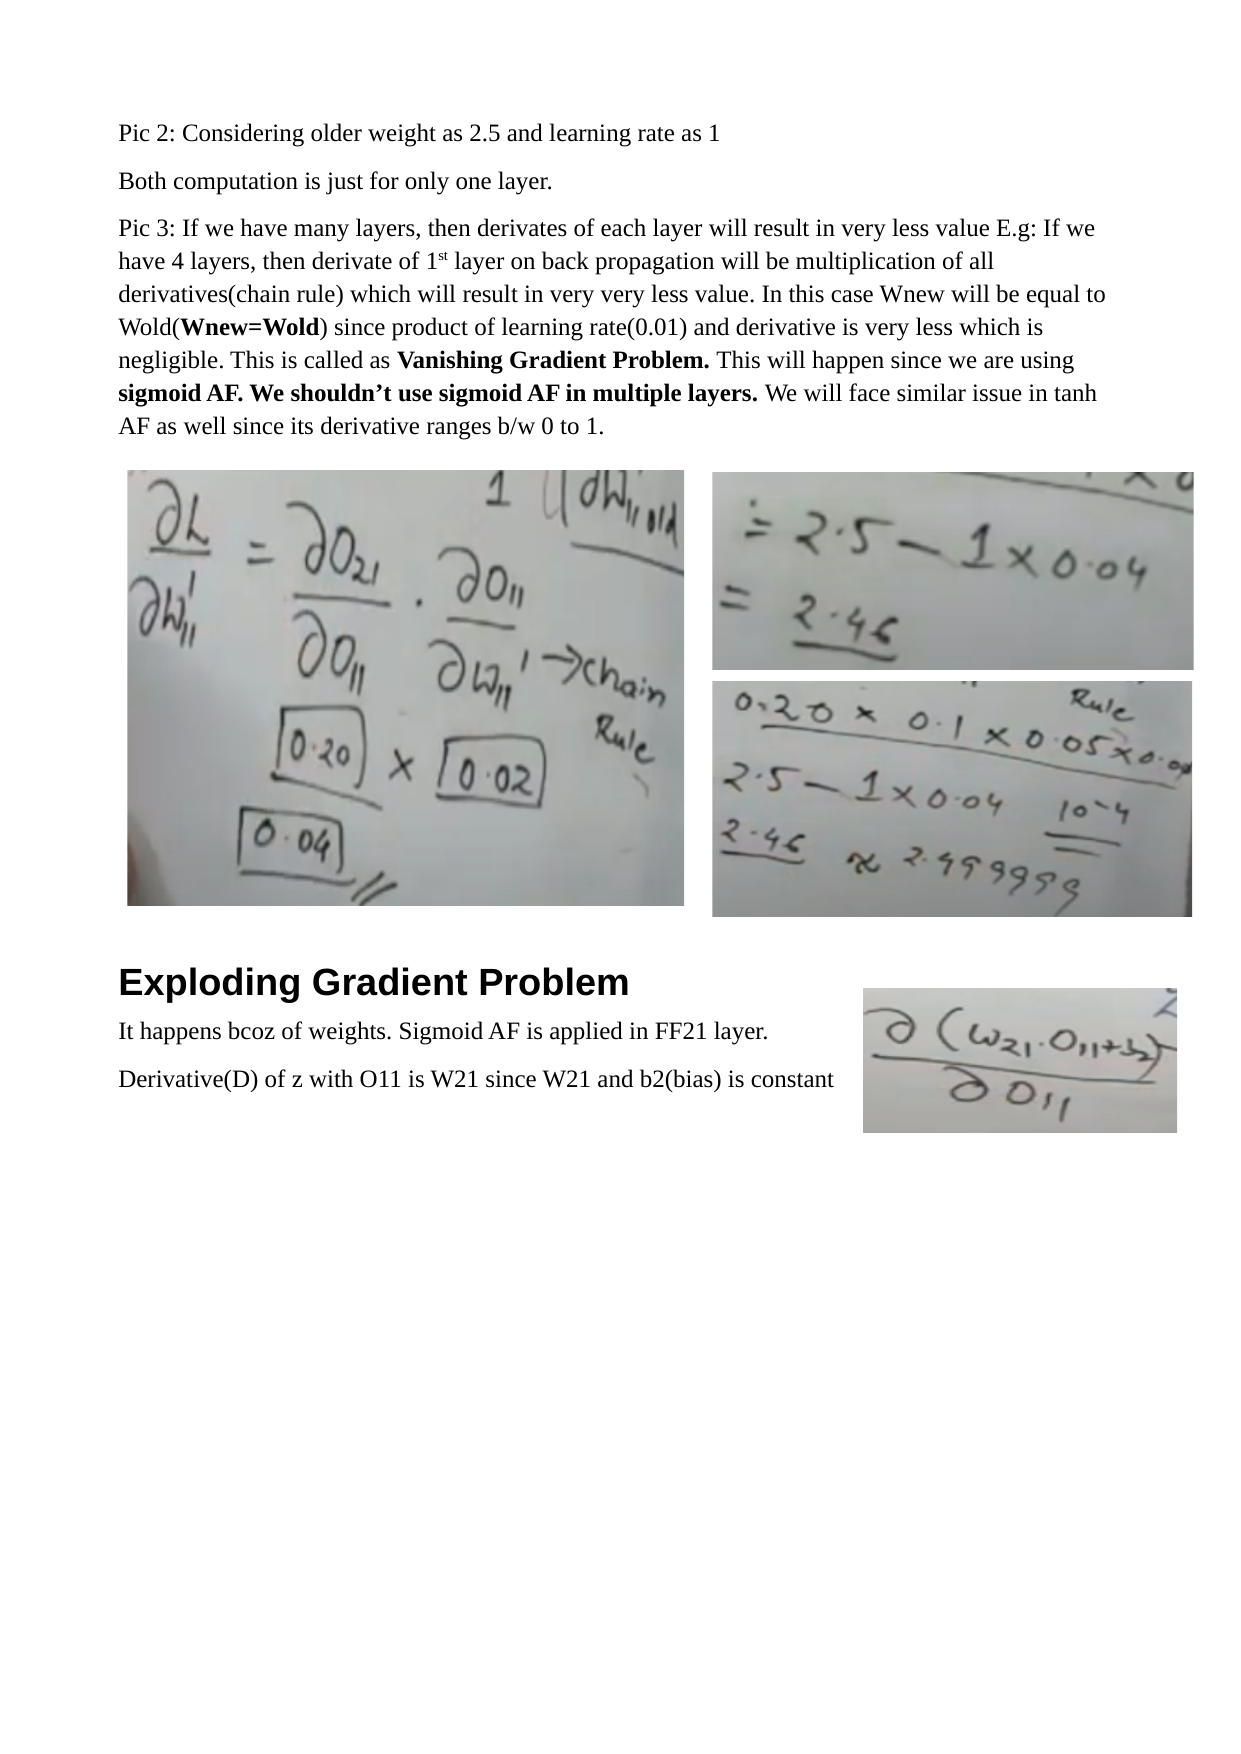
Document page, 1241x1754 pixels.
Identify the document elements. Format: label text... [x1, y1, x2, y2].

text Pic 2: Considering older weight as 2.5 and learning rate as 1 [118, 118, 1122, 147]
picture [863, 988, 1178, 1133]
picture [712, 681, 1193, 917]
picture [712, 472, 1194, 670]
text Both computation is just for only one layer. [118, 166, 1122, 194]
text Derivative(D) of z with O11 is W21 since W21 and b2(bias) is constant [118, 1064, 863, 1093]
subtitle Exploding Gradient Problem [118, 960, 1122, 1004]
picture [127, 470, 685, 906]
text Pic 3: If we have many layers, then derivates of each layer will result in very less value E.g: If we have 4 layers, then derivate of 1st layer on back propagation will be multiplication of all derivatives(chain rule) which will result in very very less value. In this case Wnew will be equal to Wold(Wnew=Wold) since product of learning rate(0.01) and derivative is very less which is negligible. This is called as Vanishing Gradient Problem. This will happen since we are using sigmoid AF. We shouldn’t use sigmoid AF in multiple layers. We will face similar issue in tanh AF as well since its derivative ranges b/w 0 to 1. [118, 213, 1122, 440]
text It happens bcoz of weights. Sigmoid AF is applied in FF21 layer. [118, 1016, 863, 1045]
